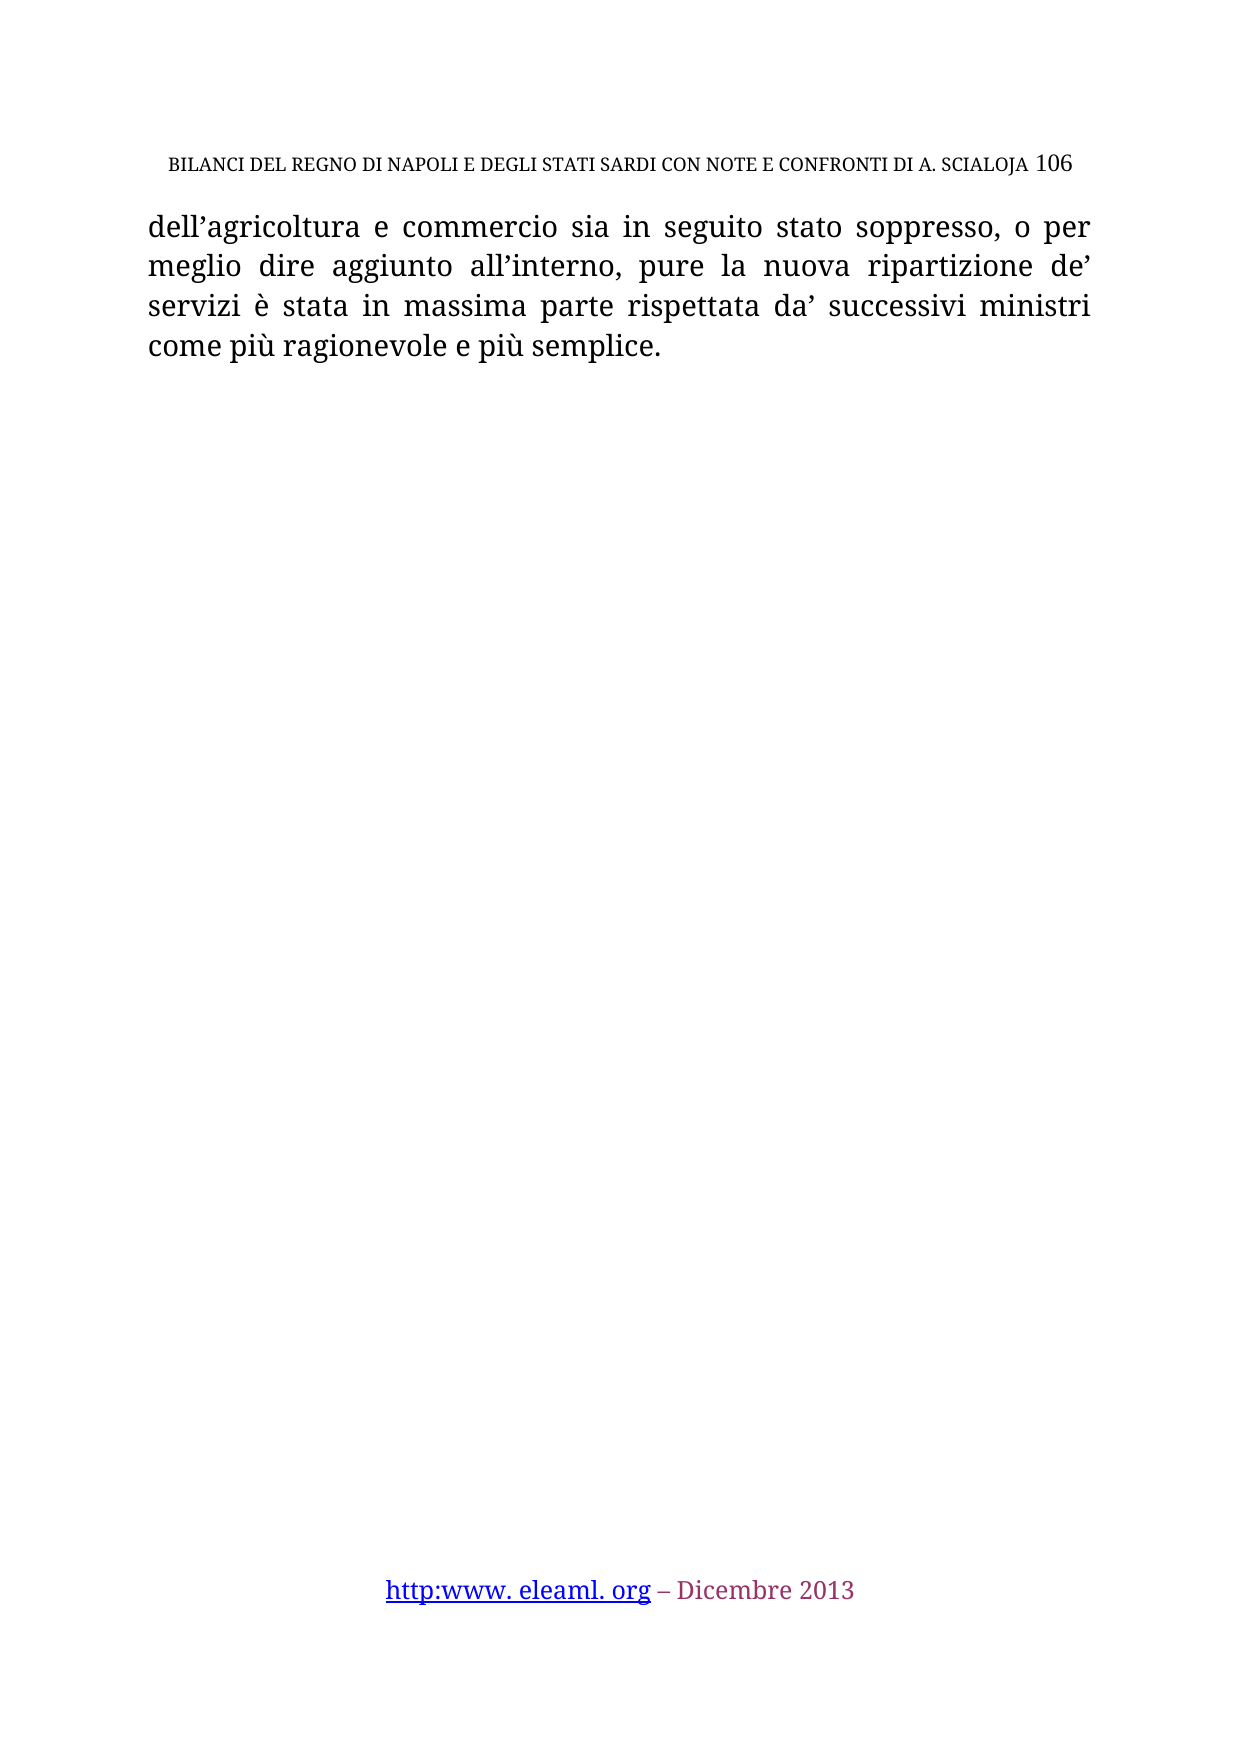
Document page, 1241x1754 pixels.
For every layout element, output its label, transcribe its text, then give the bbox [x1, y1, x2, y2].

text dell’agricoltura e commercio sia in seguito stato soppresso, o per meglio dire aggiunto all’interno, pure la nuova ripartizione de’ servizi è stata in massima parte rispettata da’ successivi ministri come più ragionevole e più semplice. [148, 206, 1093, 364]
